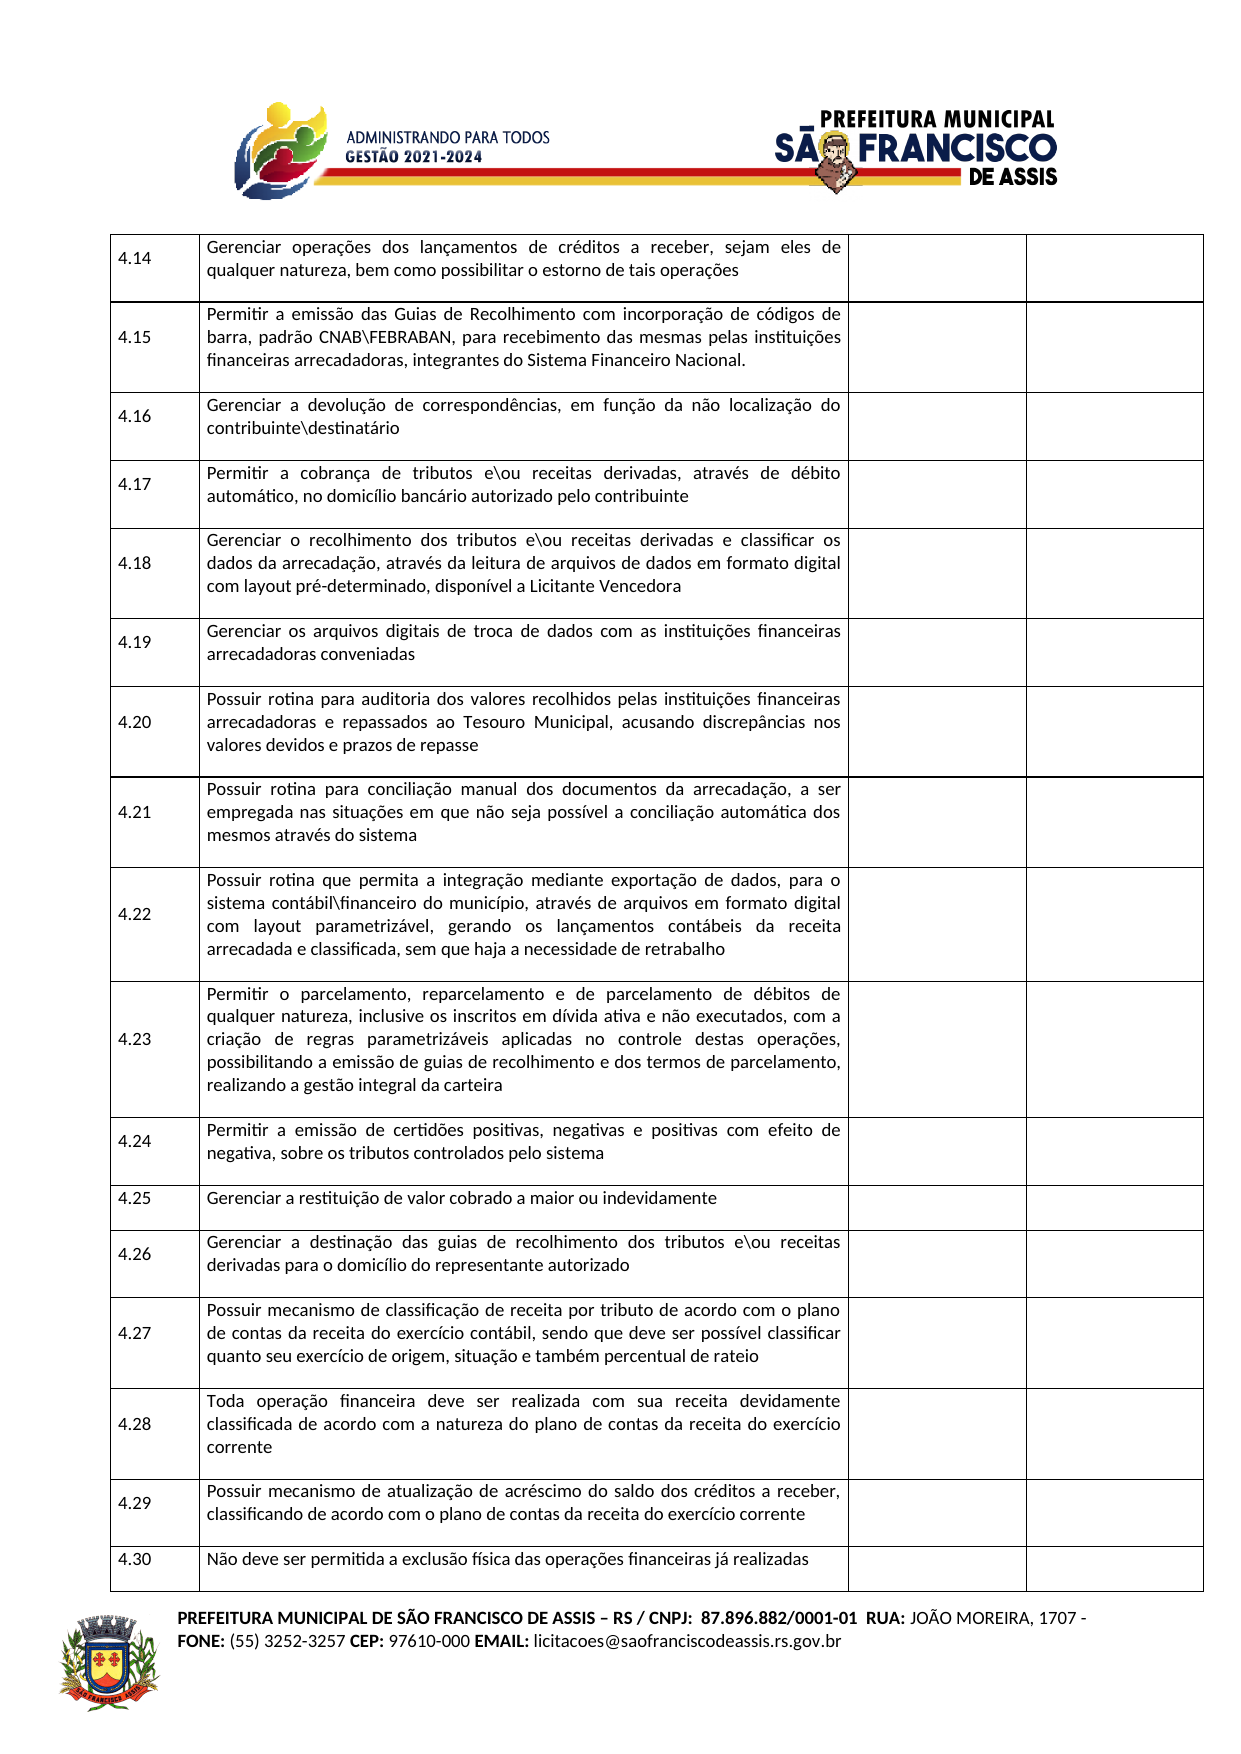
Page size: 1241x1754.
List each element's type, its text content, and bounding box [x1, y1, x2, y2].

table_cell 4.18 [111, 529, 199, 618]
table_cell 4.27 [111, 1298, 199, 1388]
table_cell [1027, 303, 1203, 392]
table_cell [1027, 1231, 1203, 1297]
table_cell [849, 1547, 1026, 1591]
table_cell [1027, 529, 1203, 618]
table_cell [1027, 235, 1203, 301]
table_cell 4.20 [111, 687, 199, 776]
table_cell [849, 1231, 1026, 1297]
table_cell [1027, 982, 1203, 1117]
table_cell Não deve ser permitida a exclusão física das operações financeiras já realizadas [200, 1547, 848, 1591]
table_cell Permitir a emissão de certidões positivas, negativas e positivas com efeito de negativa, sobre os tributos controlados pelo sistema [200, 1118, 848, 1185]
table_cell Toda operação financeira deve ser realizada com sua receita devidamente classificada de acordo com a natureza do plano de contas da receita do exercício corrente [200, 1389, 848, 1478]
table_cell [849, 1480, 1026, 1546]
table_cell 4.29 [111, 1480, 199, 1546]
table_cell 4.16 [111, 393, 199, 460]
table_cell Gerenciar a destinação das guias de recolhimento dos tributos e\ou receitas derivadas para o domicílio do representante autorizado [200, 1231, 848, 1297]
table_cell [849, 868, 1026, 981]
table_cell Gerenciar o recolhimento dos tributos e\ou receitas derivadas e classificar os dados da arrecadação, através da leitura de arquivos de dados em formato digital com layout pré-determinado, disponível a Licitante Vencedora [200, 529, 848, 618]
table_cell [849, 461, 1026, 527]
table_cell [1027, 1389, 1203, 1478]
table_cell [849, 619, 1026, 686]
table_cell Gerenciar os arquivos digitais de troca de dados com as instituições financeiras arrecadadoras conveniadas [200, 619, 848, 686]
table_cell Gerenciar a restituição de valor cobrado a maior ou indevidamente [200, 1186, 848, 1229]
table_cell [1027, 1547, 1203, 1591]
table_cell [849, 393, 1026, 460]
table_cell 4.26 [111, 1231, 199, 1297]
table_cell [1027, 1118, 1203, 1185]
table_cell 4.17 [111, 461, 199, 527]
table_cell [849, 1389, 1026, 1478]
table_cell [1027, 778, 1203, 867]
table_cell Permitir a cobrança de tributos e\ou receitas derivadas, através de débito automático, no domicílio bancário autorizado pelo contribuinte [200, 461, 848, 527]
table_cell Permitir o parcelamento, reparcelamento e de parcelamento de débitos de qualquer natureza, inclusive os inscritos em dívida ativa e não executados, com a criação de regras parametrizáveis aplicadas no controle destas operações, possibilitando a emissão de guias de recolhimento e dos termos de parcelamento, realizando a gestão integral da carteira [200, 982, 848, 1117]
table_cell [1027, 1186, 1203, 1229]
table_cell [1027, 687, 1203, 776]
table_cell [849, 1118, 1026, 1185]
table_cell Permitir a emissão das Guias de Recolhimento com incorporação de códigos de barra, padrão CNAB\FEBRABAN, para recebimento das mesmas pelas instituições financeiras arrecadadoras, integrantes do Sistema Financeiro Nacional. [200, 303, 848, 392]
table_cell [1027, 868, 1203, 981]
table_cell [849, 1298, 1026, 1388]
table_cell 4.19 [111, 619, 199, 686]
table_cell [849, 687, 1026, 776]
table_cell 4.22 [111, 868, 199, 981]
table_cell Possuir rotina para conciliação manual dos documentos da arrecadação, a ser empregada nas situações em que não seja possível a conciliação automática dos mesmos através do sistema [200, 778, 848, 867]
table_cell Possuir rotina que permita a integração mediante exportação de dados, para o sistema contábil\financeiro do município, através de arquivos em formato digital com layout parametrizável, gerando os lançamentos contábeis da receita arrecadada e classificada, sem que haja a necessidade de retrabalho [200, 868, 848, 981]
table_cell 4.14 [111, 235, 199, 301]
table_cell [849, 529, 1026, 618]
table_cell [1027, 1480, 1203, 1546]
table_cell Possuir rotina para auditoria dos valores recolhidos pelas instituições financeiras arrecadadoras e repassados ao Tesouro Municipal, acusando discrepâncias nos valores devidos e prazos de repasse [200, 687, 848, 776]
table_cell Possuir mecanismo de atualização de acréscimo do saldo dos créditos a receber, classificando de acordo com o plano de contas da receita do exercício corrente [200, 1480, 848, 1546]
table_cell 4.30 [111, 1547, 199, 1591]
table_cell [849, 235, 1026, 301]
table_cell [1027, 461, 1203, 527]
table_cell [849, 778, 1026, 867]
table_cell Gerenciar operações dos lançamentos de créditos a receber, sejam eles de qualquer natureza, bem como possibilitar o estorno de tais operações [200, 235, 848, 301]
table_cell [1027, 1298, 1203, 1388]
table_cell 4.25 [111, 1186, 199, 1229]
table_cell 4.28 [111, 1389, 199, 1478]
table_cell Possuir mecanismo de classificação de receita por tributo de acordo com o plano de contas da receita do exercício contábil, sendo que deve ser possível classificar quanto seu exercício de origem, situação e também percentual de rateio [200, 1298, 848, 1388]
table_cell 4.21 [111, 778, 199, 867]
table_cell 4.24 [111, 1118, 199, 1185]
table_cell [849, 303, 1026, 392]
table_cell [1027, 619, 1203, 686]
table_cell [849, 1186, 1026, 1229]
table_cell 4.23 [111, 982, 199, 1117]
table_cell Gerenciar a devolução de correspondências, em função da não localização do contribuinte\destinatário [200, 393, 848, 460]
table_cell [849, 982, 1026, 1117]
table_cell 4.15 [111, 303, 199, 392]
table_cell [1027, 393, 1203, 460]
